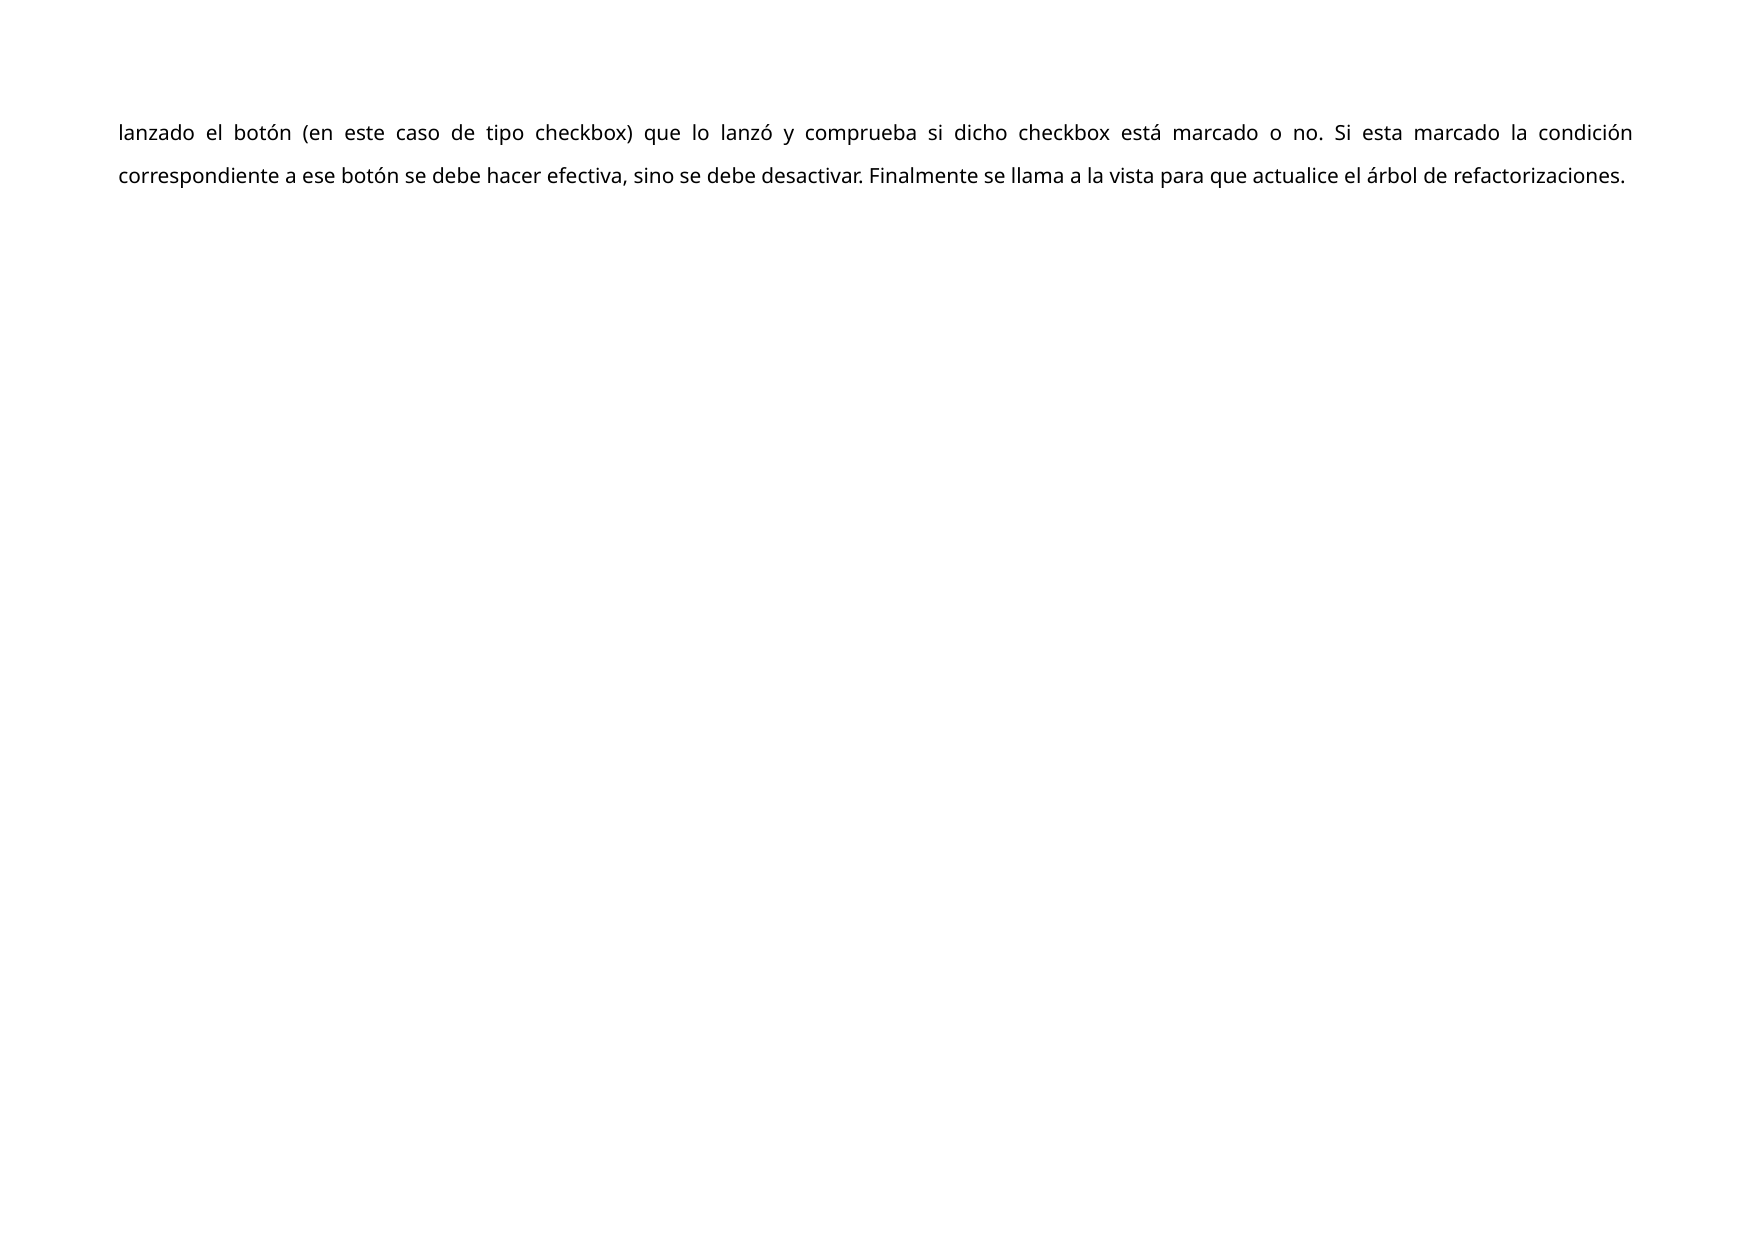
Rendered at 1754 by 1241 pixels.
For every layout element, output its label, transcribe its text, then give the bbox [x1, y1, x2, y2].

text lanzado el botón (en este caso de tipo checkbox) que lo lanzó y comprueba si dicho checkbox está marcado o no. Si esta marcado la condición correspondiente a ese botón se debe hacer efectiva, sino se debe desactivar. Finalmente se llama a la vista para que actualice el árbol de refactorizaciones. [118, 118, 1636, 189]
